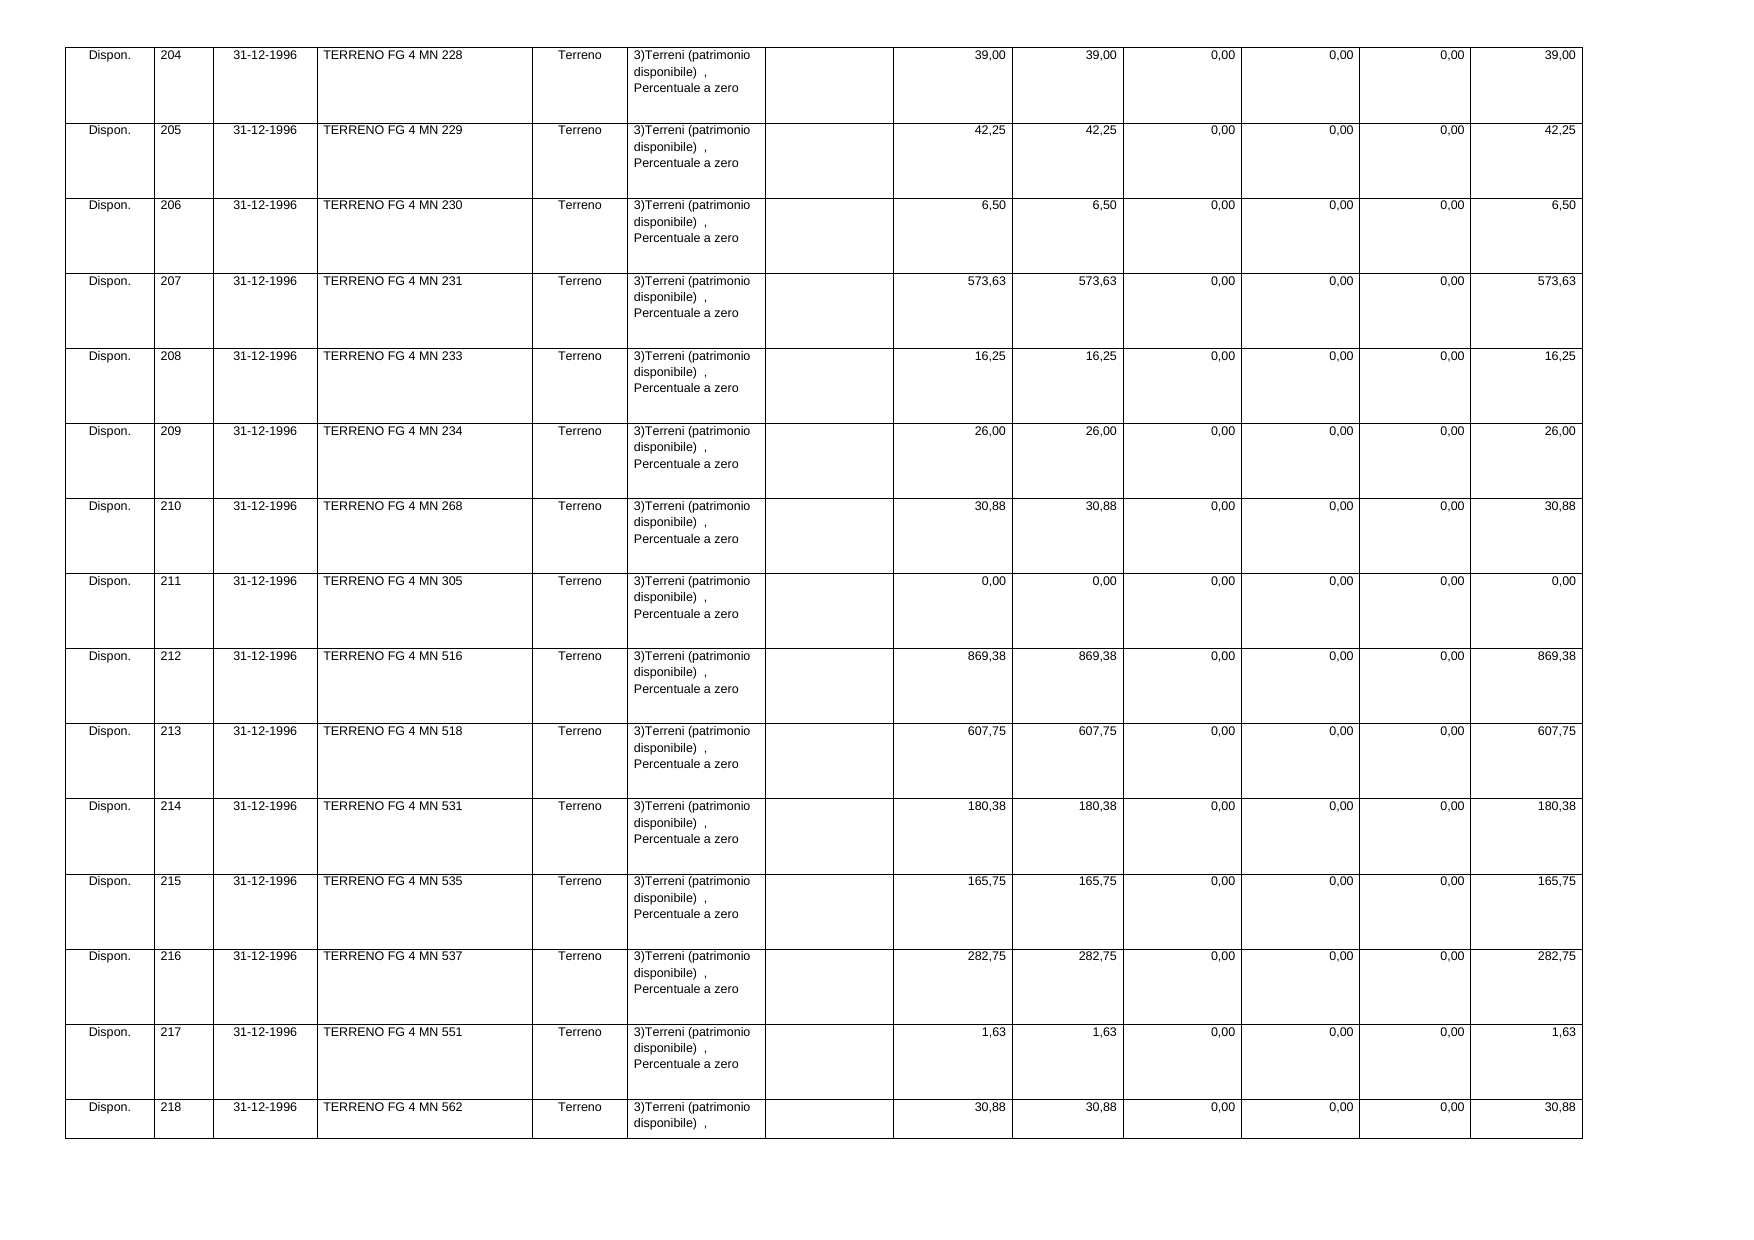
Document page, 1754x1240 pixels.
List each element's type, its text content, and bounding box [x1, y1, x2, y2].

table_cell 0,00 [1124, 349, 1241, 423]
table_cell 31-12-1996 [214, 199, 317, 273]
table_cell 573,63 [1013, 274, 1123, 348]
table_cell 42,25 [894, 124, 1012, 197]
table_cell Dispon. [66, 124, 154, 197]
table_cell 869,38 [1471, 649, 1582, 723]
table_cell 42,25 [1471, 124, 1582, 197]
table_cell 1,63 [1013, 1025, 1123, 1099]
table_cell 1,63 [1471, 1025, 1582, 1099]
table_cell 0,00 [1124, 424, 1241, 498]
table_cell 0,00 [1124, 124, 1241, 197]
table_cell TERRENO FG 4 MN 535 [318, 875, 532, 948]
table_cell 212 [155, 649, 213, 723]
table_cell 3)Terreni (patrimonio disponibile) , Percentuale a zero [628, 875, 765, 948]
table_cell 0,00 [1124, 1100, 1241, 1138]
table_cell 31-12-1996 [214, 48, 317, 122]
table_cell 0,00 [1360, 574, 1470, 648]
table_cell 0,00 [1124, 649, 1241, 723]
table_cell 3)Terreni (patrimonio disponibile) , Percentuale a zero [628, 799, 765, 873]
table_cell Terreno [533, 950, 627, 1024]
table_cell Dispon. [66, 199, 154, 273]
table_cell 0,00 [1242, 424, 1359, 498]
table_cell 869,38 [894, 649, 1012, 723]
table_cell [766, 499, 893, 573]
table_cell Dispon. [66, 499, 154, 573]
table_cell [766, 1100, 893, 1138]
table_cell 16,25 [1013, 349, 1123, 423]
table_cell 205 [155, 124, 213, 197]
table_cell 0,00 [1242, 199, 1359, 273]
table_cell 3)Terreni (patrimonio disponibile) , Percentuale a zero [628, 424, 765, 498]
table_cell 180,38 [1013, 799, 1123, 873]
table_cell 6,50 [894, 199, 1012, 273]
table_cell 282,75 [894, 950, 1012, 1024]
table_cell Dispon. [66, 950, 154, 1024]
table_cell 0,00 [1360, 349, 1470, 423]
table_cell TERRENO FG 4 MN 230 [318, 199, 532, 273]
table_cell 0,00 [1242, 48, 1359, 122]
table_cell 31-12-1996 [214, 424, 317, 498]
table_cell 0,00 [1124, 950, 1241, 1024]
table_cell 0,00 [1360, 274, 1470, 348]
table_cell 0,00 [1013, 574, 1123, 648]
table_cell TERRENO FG 4 MN 562 [318, 1100, 532, 1138]
table_cell 26,00 [1471, 424, 1582, 498]
table_cell 0,00 [1471, 574, 1582, 648]
table_cell 31-12-1996 [214, 1025, 317, 1099]
table_cell 0,00 [1242, 124, 1359, 197]
table_cell 3)Terreni (patrimonio disponibile) , Percentuale a zero [628, 48, 765, 122]
table_cell [766, 950, 893, 1024]
table_cell 211 [155, 574, 213, 648]
table_cell 869,38 [1013, 649, 1123, 723]
table_cell 31-12-1996 [214, 724, 317, 798]
table_cell 0,00 [1360, 1100, 1470, 1138]
table_cell TERRENO FG 4 MN 518 [318, 724, 532, 798]
table_cell Terreno [533, 424, 627, 498]
table_cell 3)Terreni (patrimonio disponibile) , Percentuale a zero [628, 649, 765, 723]
table_cell TERRENO FG 4 MN 268 [318, 499, 532, 573]
table_cell 31-12-1996 [214, 274, 317, 348]
table_cell [766, 199, 893, 273]
table_cell 165,75 [1471, 875, 1582, 948]
table_cell 3)Terreni (patrimonio disponibile) , Percentuale a zero [628, 499, 765, 573]
table_cell 30,88 [1013, 499, 1123, 573]
table_cell 30,88 [1013, 1100, 1123, 1138]
table_cell TERRENO FG 4 MN 234 [318, 424, 532, 498]
table_cell 0,00 [1242, 649, 1359, 723]
table_cell 0,00 [1360, 724, 1470, 798]
table_cell Dispon. [66, 424, 154, 498]
table_cell Terreno [533, 1100, 627, 1138]
table_cell 31-12-1996 [214, 799, 317, 873]
table_cell 0,00 [1360, 799, 1470, 873]
table_cell TERRENO FG 4 MN 233 [318, 349, 532, 423]
table_cell Dispon. [66, 799, 154, 873]
table_cell Dispon. [66, 349, 154, 423]
table_cell 0,00 [1360, 875, 1470, 948]
table_cell 0,00 [1124, 799, 1241, 873]
table_cell 3)Terreni (patrimonio disponibile) , Percentuale a zero [628, 199, 765, 273]
table_cell 39,00 [894, 48, 1012, 122]
table_cell 3)Terreni (patrimonio disponibile) , Percentuale a zero [628, 274, 765, 348]
table_cell 214 [155, 799, 213, 873]
table_cell [766, 349, 893, 423]
table_cell TERRENO FG 4 MN 305 [318, 574, 532, 648]
table_cell 573,63 [1471, 274, 1582, 348]
table_cell Terreno [533, 724, 627, 798]
table_cell 0,00 [1242, 875, 1359, 948]
table_cell 0,00 [1360, 48, 1470, 122]
table_cell Dispon. [66, 1025, 154, 1099]
table_cell 180,38 [894, 799, 1012, 873]
table_cell TERRENO FG 4 MN 531 [318, 799, 532, 873]
table_cell 3)Terreni (patrimonio disponibile) , Percentuale a zero [628, 724, 765, 798]
table_cell 180,38 [1471, 799, 1582, 873]
table_cell 31-12-1996 [214, 574, 317, 648]
table_cell 31-12-1996 [214, 1100, 317, 1138]
table_cell 30,88 [894, 499, 1012, 573]
table_cell 217 [155, 1025, 213, 1099]
table_cell Terreno [533, 48, 627, 122]
table_cell 39,00 [1471, 48, 1582, 122]
table_cell 31-12-1996 [214, 649, 317, 723]
table_cell 0,00 [1242, 950, 1359, 1024]
table_cell 0,00 [1124, 274, 1241, 348]
table_cell 31-12-1996 [214, 124, 317, 197]
table_cell 0,00 [1124, 724, 1241, 798]
table_cell 1,63 [894, 1025, 1012, 1099]
table_cell Terreno [533, 499, 627, 573]
table_cell 0,00 [1124, 499, 1241, 573]
table_cell 16,25 [894, 349, 1012, 423]
table_cell 0,00 [1360, 649, 1470, 723]
table_cell 3)Terreni (patrimonio disponibile) , Percentuale a zero [628, 950, 765, 1024]
table_cell 204 [155, 48, 213, 122]
table_cell [766, 799, 893, 873]
table_cell 31-12-1996 [214, 499, 317, 573]
table_cell 0,00 [1242, 499, 1359, 573]
table_cell 30,88 [1471, 499, 1582, 573]
table_cell 209 [155, 424, 213, 498]
table_cell 0,00 [1360, 124, 1470, 197]
table_cell 3)Terreni (patrimonio disponibile) , [628, 1100, 765, 1138]
table_cell Terreno [533, 1025, 627, 1099]
table_cell 42,25 [1013, 124, 1123, 197]
table_cell 216 [155, 950, 213, 1024]
table_cell Dispon. [66, 48, 154, 122]
table_cell 6,50 [1471, 199, 1582, 273]
table_cell 0,00 [1360, 950, 1470, 1024]
table_cell 282,75 [1471, 950, 1582, 1024]
table_cell Terreno [533, 649, 627, 723]
table_cell TERRENO FG 4 MN 551 [318, 1025, 532, 1099]
table_cell 0,00 [1242, 274, 1359, 348]
table_cell Dispon. [66, 724, 154, 798]
table_cell TERRENO FG 4 MN 231 [318, 274, 532, 348]
table_cell 0,00 [1360, 199, 1470, 273]
table_cell Terreno [533, 574, 627, 648]
table_cell 0,00 [1242, 349, 1359, 423]
table_cell 0,00 [1360, 1025, 1470, 1099]
table_cell 210 [155, 499, 213, 573]
table_cell 0,00 [1124, 48, 1241, 122]
table_cell Terreno [533, 199, 627, 273]
table_cell [766, 48, 893, 122]
table_cell 165,75 [1013, 875, 1123, 948]
table_cell 206 [155, 199, 213, 273]
table_cell TERRENO FG 4 MN 228 [318, 48, 532, 122]
table_cell Terreno [533, 349, 627, 423]
table_cell 207 [155, 274, 213, 348]
table_cell 0,00 [1242, 799, 1359, 873]
table_cell TERRENO FG 4 MN 537 [318, 950, 532, 1024]
table_cell 30,88 [894, 1100, 1012, 1138]
table_cell [766, 1025, 893, 1099]
table_cell 607,75 [1471, 724, 1582, 798]
table_cell 31-12-1996 [214, 875, 317, 948]
table_cell 0,00 [1360, 499, 1470, 573]
table_cell 0,00 [1242, 1025, 1359, 1099]
table_cell 165,75 [894, 875, 1012, 948]
table_cell 30,88 [1471, 1100, 1582, 1138]
table_cell Terreno [533, 274, 627, 348]
table_cell 0,00 [1360, 424, 1470, 498]
table_cell 573,63 [894, 274, 1012, 348]
table_cell Terreno [533, 799, 627, 873]
table_cell [766, 649, 893, 723]
table_cell [766, 574, 893, 648]
table_cell 3)Terreni (patrimonio disponibile) , Percentuale a zero [628, 574, 765, 648]
table_cell 282,75 [1013, 950, 1123, 1024]
table_cell 3)Terreni (patrimonio disponibile) , Percentuale a zero [628, 124, 765, 197]
table_cell 607,75 [1013, 724, 1123, 798]
table_cell 0,00 [1124, 574, 1241, 648]
table_cell 39,00 [1013, 48, 1123, 122]
table_cell 16,25 [1471, 349, 1582, 423]
table_cell 0,00 [1124, 199, 1241, 273]
table_cell 215 [155, 875, 213, 948]
table_cell Dispon. [66, 574, 154, 648]
table_cell 213 [155, 724, 213, 798]
table_cell 6,50 [1013, 199, 1123, 273]
table_cell Terreno [533, 875, 627, 948]
table_cell 3)Terreni (patrimonio disponibile) , Percentuale a zero [628, 1025, 765, 1099]
table_cell [766, 274, 893, 348]
table_cell TERRENO FG 4 MN 516 [318, 649, 532, 723]
table_cell 0,00 [894, 574, 1012, 648]
table_cell 31-12-1996 [214, 950, 317, 1024]
table_cell 0,00 [1124, 875, 1241, 948]
table_cell [766, 875, 893, 948]
table_cell 218 [155, 1100, 213, 1138]
table_cell 0,00 [1242, 574, 1359, 648]
table_cell [766, 424, 893, 498]
table_cell 607,75 [894, 724, 1012, 798]
table_cell Dispon. [66, 875, 154, 948]
table_cell Dispon. [66, 649, 154, 723]
table_cell 0,00 [1124, 1025, 1241, 1099]
table_cell [766, 724, 893, 798]
table_cell 0,00 [1242, 1100, 1359, 1138]
table_cell 26,00 [1013, 424, 1123, 498]
table_cell 0,00 [1242, 724, 1359, 798]
table_cell [766, 124, 893, 197]
table_cell TERRENO FG 4 MN 229 [318, 124, 532, 197]
table_cell 208 [155, 349, 213, 423]
table_cell Dispon. [66, 274, 154, 348]
table_cell 26,00 [894, 424, 1012, 498]
table_cell Terreno [533, 124, 627, 197]
table_cell Dispon. [66, 1100, 154, 1138]
table_cell 31-12-1996 [214, 349, 317, 423]
table_cell 3)Terreni (patrimonio disponibile) , Percentuale a zero [628, 349, 765, 423]
